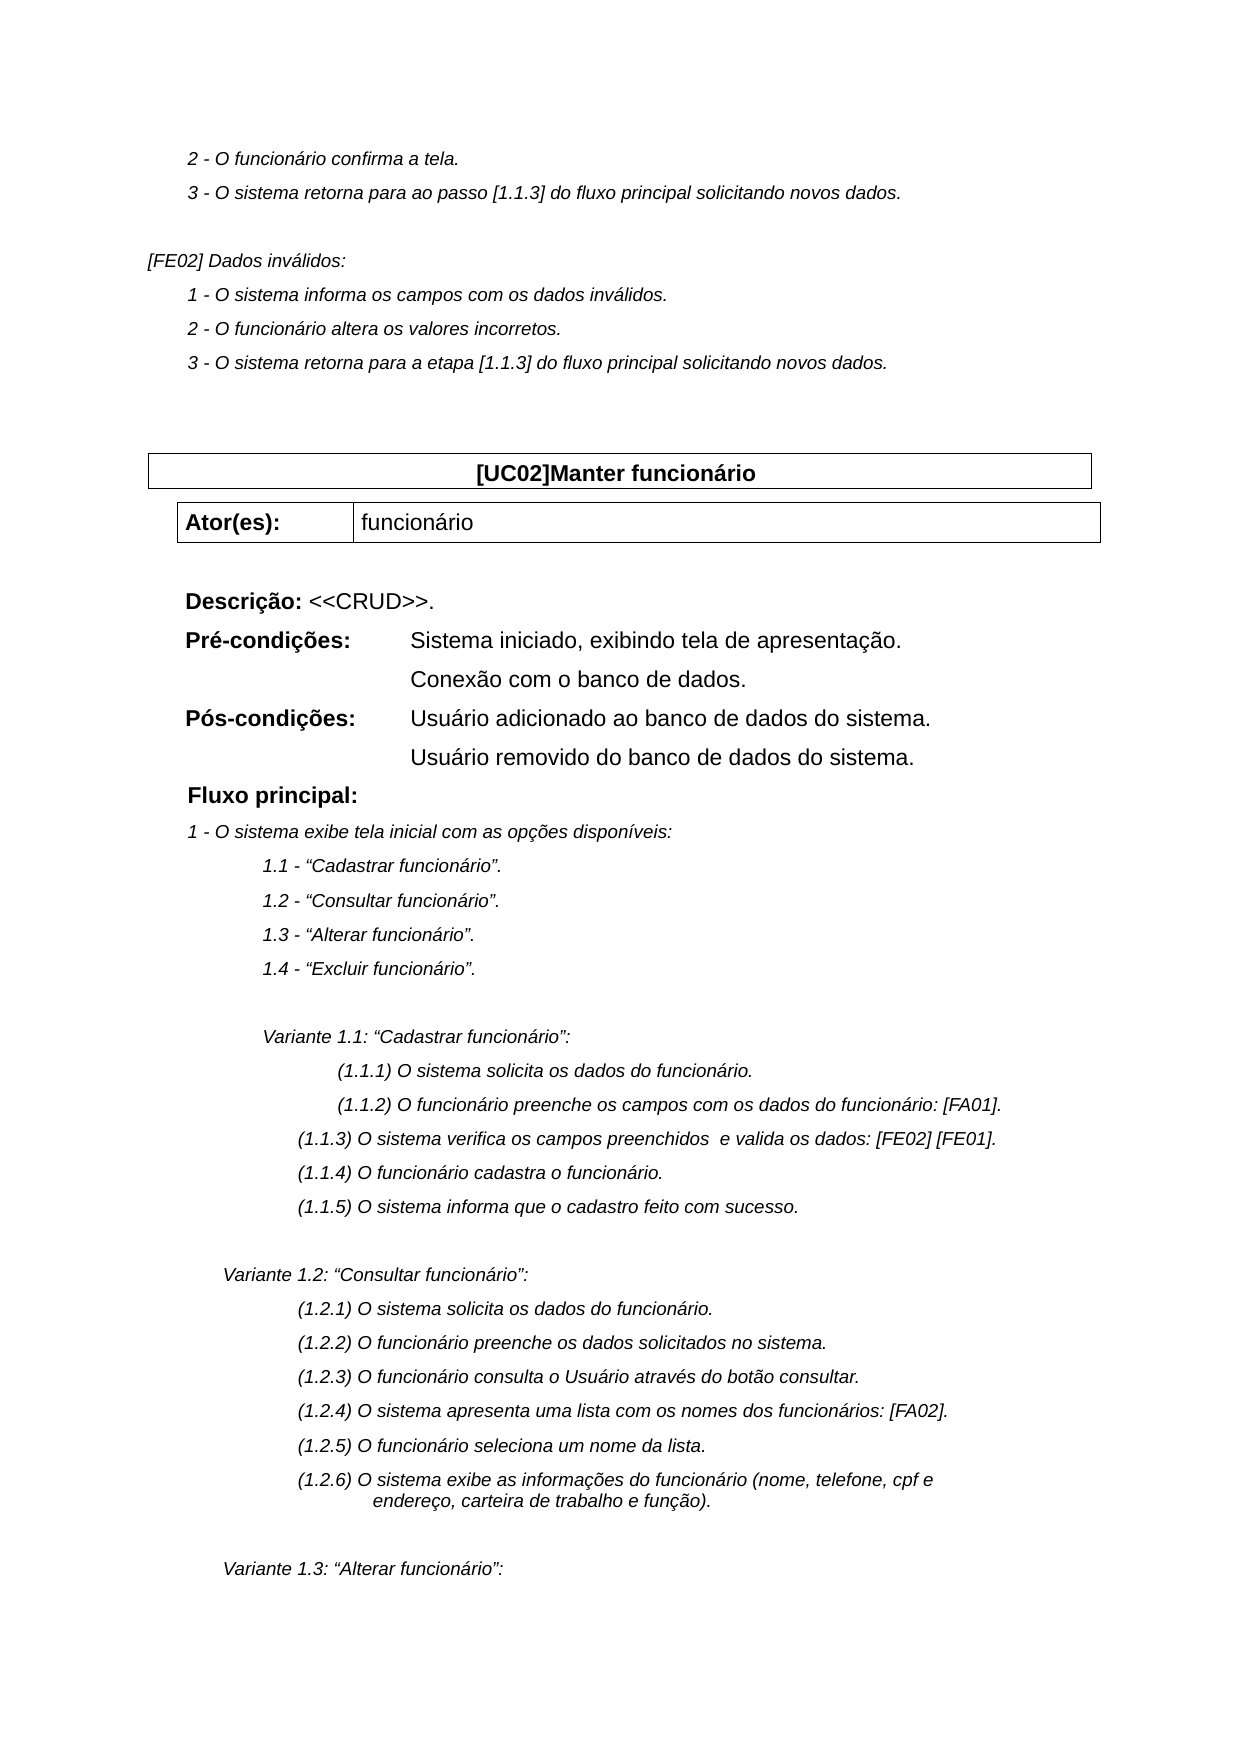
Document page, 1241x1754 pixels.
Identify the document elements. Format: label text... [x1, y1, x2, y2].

text Descrição: <<CRUD>>. [185, 588, 1092, 614]
text [UC02]Manter funcionário [149, 454, 1091, 488]
text (1.1.2) O funcionário preenche os campos com os dados do funcionário: [FA01]. [187, 1094, 1092, 1115]
text Fluxo principal: [187, 782, 1092, 809]
text 1 - O sistema exibe tela inicial com as opções disponíveis: [187, 821, 1092, 843]
text 1.4 - “Excluir funcionário”. [187, 957, 1092, 979]
text (1.1.3) O sistema verifica os campos preenchidos e valida os dados: [FE02] [FE01]. [148, 1128, 1092, 1149]
text Usuário removido do banco de dados do sistema. [185, 743, 1092, 770]
text (1.1.5) O sistema informa que o cadastro feito com sucesso. [148, 1196, 1092, 1217]
text 3 - O sistema retorna para ao passo [1.1.3] do fluxo principal solicitando novos dados. [187, 182, 1092, 203]
text (1.2.4) O sistema apresenta uma lista com os nomes dos funcionários: [FA02]. [148, 1400, 1092, 1422]
text [FE02] Dados inválidos: [148, 250, 1092, 271]
text Conexão com o banco de dados. [185, 666, 1092, 692]
text 1.3 - “Alterar funcionário”. [187, 923, 1092, 945]
text 2 - O funcionário confirma a tela. [187, 148, 1092, 169]
text 1.1 - “Cadastrar funcionário”. [187, 855, 1092, 877]
text (1.2.1) O sistema solicita os dados do funcionário. [148, 1298, 1092, 1320]
text (1.1.4) O funcionário cadastra o funcionário. [148, 1162, 1092, 1183]
text Pré-condições: Sistema iniciado, exibindo tela de apresentação. [185, 627, 1092, 653]
text Variante 1.3: “Alterar funcionário”: [148, 1558, 1092, 1580]
text 1 - O sistema informa os campos com os dados inválidos. [187, 284, 1092, 306]
text 1.2 - “Consultar funcionário”. [187, 889, 1092, 911]
text 3 - O sistema retorna para a etapa [1.1.3] do fluxo principal solicitando novos dados. [187, 352, 1092, 374]
table_header funcionário [354, 503, 1100, 542]
table_header Ator(es): [178, 503, 353, 542]
text 2 - O funcionário altera os valores incorretos. [187, 318, 1092, 339]
text (1.2.2) O funcionário preenche os dados solicitados no sistema. [148, 1332, 1092, 1354]
text (1.2.3) O funcionário consulta o Usuário através do botão consultar. [148, 1366, 1092, 1388]
text Pós-condições: Usuário adicionado ao banco de dados do sistema. [185, 705, 1092, 731]
text Variante 1.1: “Cadastrar funcionário”: [187, 1026, 1092, 1047]
text Variante 1.2: “Consultar funcionário”: [148, 1264, 1092, 1286]
text (1.2.5) O funcionário seleciona um nome da lista. [148, 1434, 1092, 1456]
text (1.2.6) O sistema exibe as informações do funcionário (nome, telefone, cpf e endereço, carteira de trabalho e função). [148, 1468, 1092, 1512]
text (1.1.1) O sistema solicita os dados do funcionário. [187, 1060, 1092, 1081]
